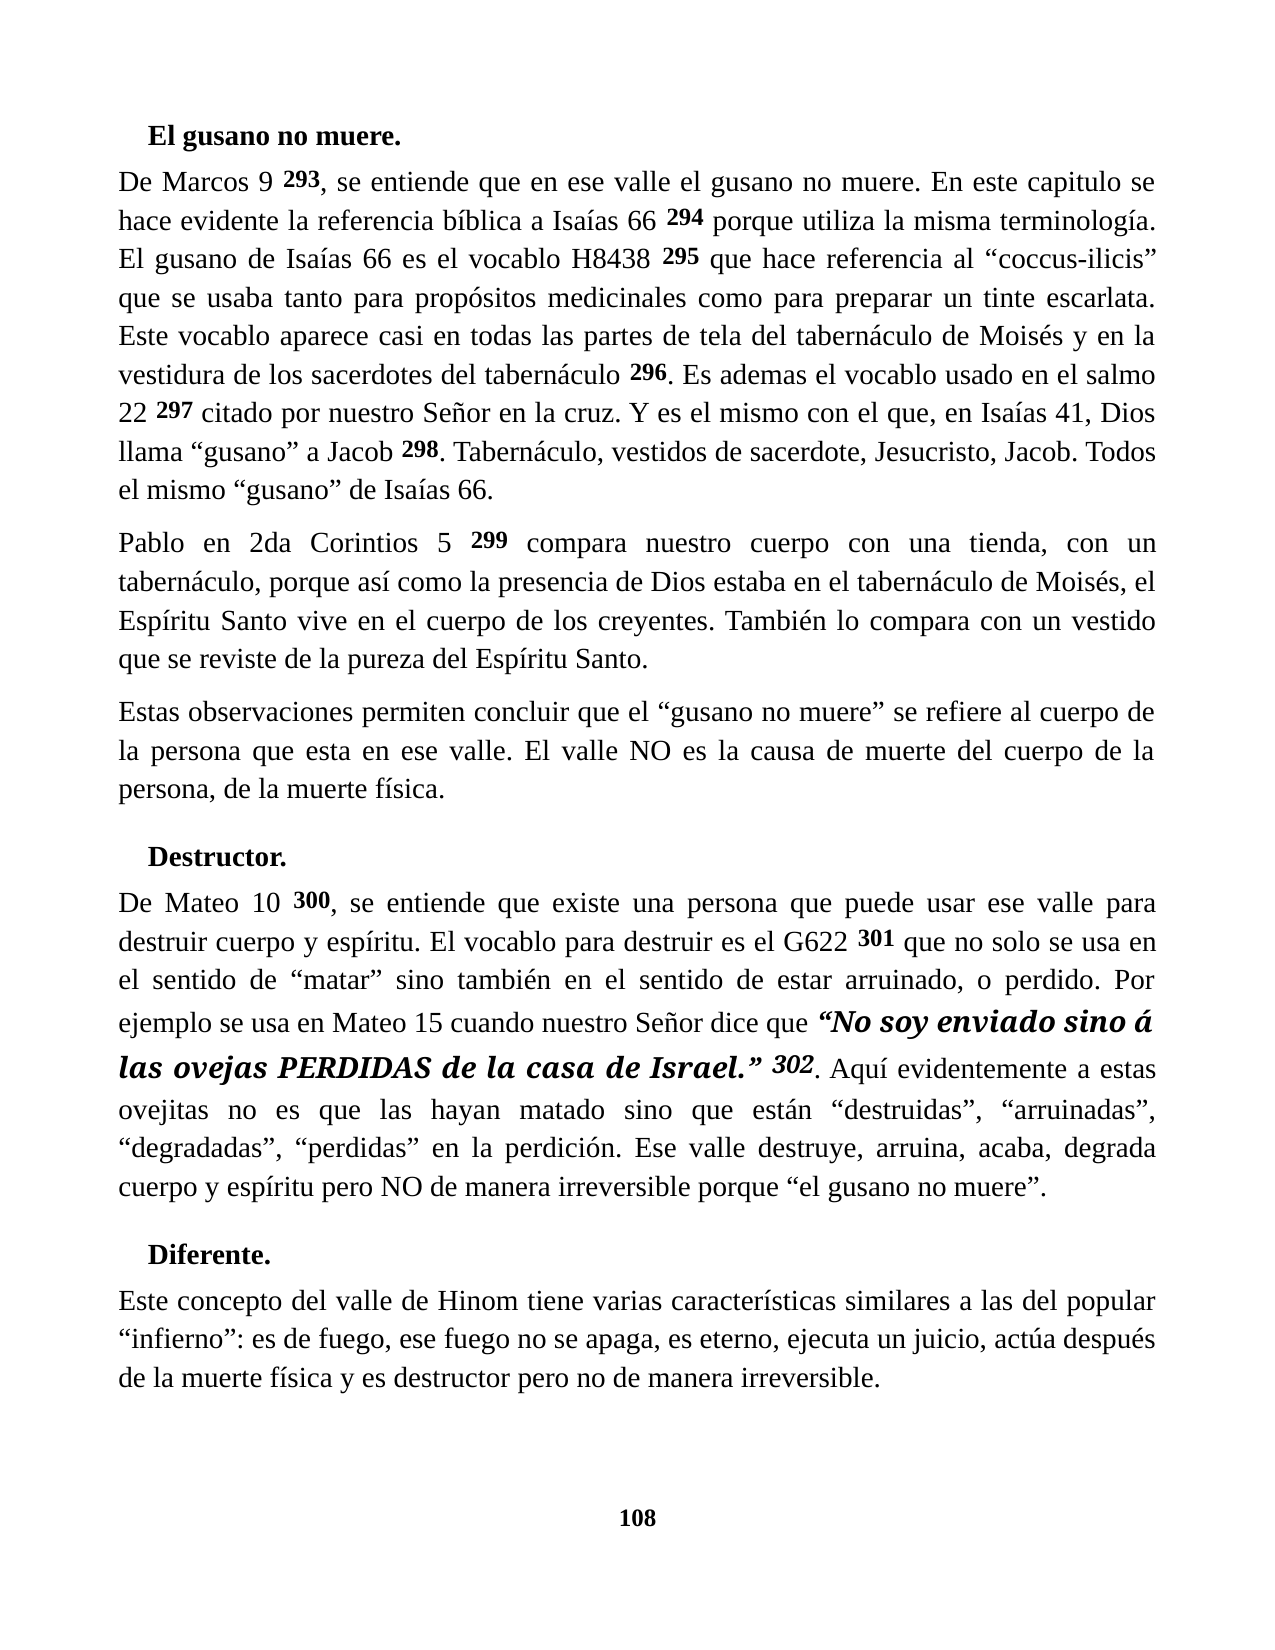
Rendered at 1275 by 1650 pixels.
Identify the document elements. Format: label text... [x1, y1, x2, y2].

text Pablo en 2da Corintios 5 compara nuestro cuerpo con una tienda, con un tabernáculo, porque así como la presencia de Dios estaba en el tabernáculo de Moisés, el Espíritu Santo vive en el cuerpo de los creyentes. También lo compara con un vestido que se reviste de la pureza del Espíritu Santo. [118, 526, 1157, 675]
text Estas observaciones permiten concluir que el “gusano no muere” se refiere al cuerpo de la persona que esta en ese valle. El valle NO es la causa de muerte del cuerpo de la persona, de la muerte física. [118, 694, 1157, 805]
text De Marcos 9 , se entiende que en ese valle el gusano no muere. En este capitulo se hace evidente la referencia bíblica a Isaías 66 porque utiliza la misma terminología. El gusano de Isaías 66 es el vocablo H8438 que hace referencia al “coccus-ilicis” que se usaba tanto para propósitos medicinales como para preparar un tinte escarlata. Este vocablo aparece casi en todas las partes de tela del tabernáculo de Moisés y en la vestidura de los sacerdotes del tabernáculo . Es ademas el vocablo usado en el salmo 22 citado por nuestro Señor en la cruz. Y es el mismo con el que, en Isaías 41, Dios llama “gusano” a Jacob . Tabernáculo, vestidos de sacerdote, Jesucristo, Jacob. Todos el mismo “gusano” de Isaías 66. [118, 164, 1157, 506]
subtitle Destructor. [148, 839, 1157, 873]
text Este concepto del valle de Hinom tiene varias características similares a las del popular “infierno”: es de fuego, ese fuego no se apaga, es eterno, ejecuta un juicio, actúa después de la muerte física y es destructor pero no de manera irreversible. [118, 1283, 1157, 1393]
subtitle Diferente. [148, 1237, 1157, 1270]
text De Mateo 10 , se entiende que existe una persona que puede usar ese valle para destruir cuerpo y espíritu. El vocablo para destruir es el G622 que no solo se usa en el sentido de “matar” sino también en el sentido de estar arruinado, o perdido. Por ejemplo se usa en Mateo 15 cuando nuestro Señor dice que “No soy enviado sino á las ovejas PERDIDAS de la casa de Israel.” . Aquí evidentemente a estas ovejitas no es que las hayan matado sino que están “destruidas”, “arruinadas”, “degradadas”, “perdidas” en la perdición. Ese valle destruye, arruina, acaba, degrada cuerpo y espíritu pero NO de manera irreversible porque “el gusano no muere”. [118, 885, 1157, 1203]
subtitle El gusano no muere. [148, 118, 1157, 152]
